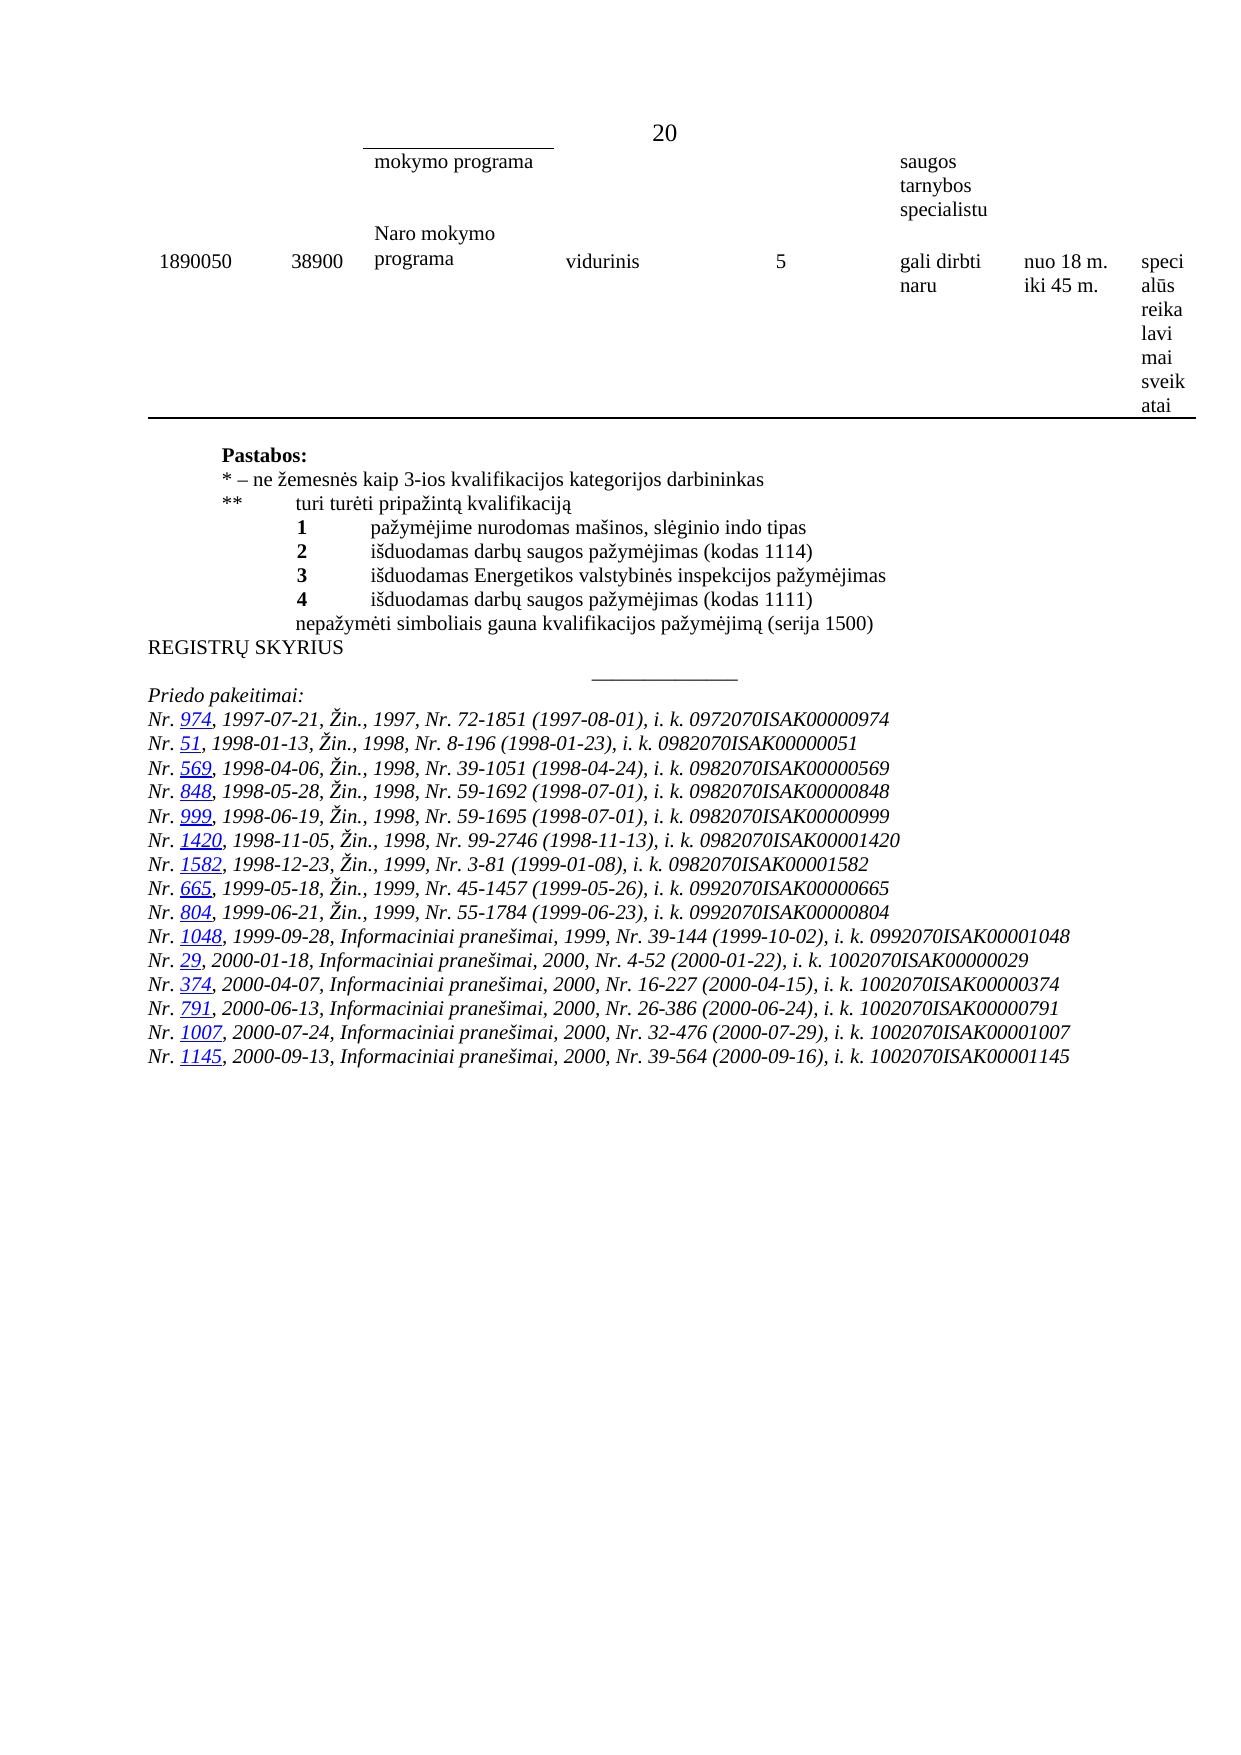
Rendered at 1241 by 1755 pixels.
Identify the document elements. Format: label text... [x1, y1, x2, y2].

table_cell specialūs reikalavimai sveikatai [1130, 247, 1196, 417]
table_cell 5 [764, 247, 888, 417]
table_cell [148, 148, 280, 221]
table_cell saugos tarnybos specialistu [889, 148, 1013, 221]
table_cell [1013, 148, 1130, 221]
table_cell mokymo programa Naro mokymo programa [363, 149, 554, 417]
text ** turi turėti pripažintą kvalifikaciją [148, 491, 1181, 515]
table_cell gali dirbti naru [889, 247, 1013, 417]
text Nr. 569, 1998-04-06, Žin., 1998, Nr. 39-1051 (1998-04-24), i. k. 0982070ISAK00000569 [148, 755, 1181, 779]
list pažymėjime nurodomas mašinos, slėginio indo tipas [297, 515, 1181, 539]
text Nr. 1420, 1998-11-05, Žin., 1998, Nr. 99-2746 (1998-11-13), i. k. 0982070ISAK00001420 [148, 828, 1181, 852]
table_cell [554, 148, 764, 221]
text Nr. 791, 2000-06-13, Informaciniai pranešimai, 2000, Nr. 26-386 (2000-06-24), i. k. 1002070ISAK00000791 [148, 996, 1181, 1020]
text Nr. 1048, 1999-09-28, Informaciniai pranešimai, 1999, Nr. 39-144 (1999-10-02), i. k. 0992070ISAK00001048 [148, 924, 1181, 948]
text * – ne žemesnės kaip 3-ios kvalifikacijos kategorijos darbininkas [148, 467, 1181, 491]
table_cell [764, 148, 888, 221]
table_cell [280, 221, 363, 247]
text Nr. 374, 2000-04-07, Informaciniai pranešimai, 2000, Nr. 16-227 (2000-04-15), i. k. 1002070ISAK00000374 [148, 972, 1181, 996]
table_cell [889, 221, 1013, 247]
table_cell [554, 221, 764, 247]
text ______________ [148, 659, 1181, 683]
table_cell 1890050 [148, 247, 280, 417]
list nepažymėti simboliais gauna kvalifikacijos pažymėjimą (serija 1500) [295, 611, 1181, 635]
table_cell [280, 148, 363, 221]
text Nr. 804, 1999-06-21, Žin., 1999, Nr. 55-1784 (1999-06-23), i. k. 0992070ISAK00000804 [148, 900, 1181, 924]
table_cell vidurinis [554, 247, 764, 417]
table_cell [1013, 221, 1130, 247]
text Priedo pakeitimai: [148, 683, 1181, 707]
text Nr. 665, 1999-05-18, Žin., 1999, Nr. 45-1457 (1999-05-26), i. k. 0992070ISAK00000665 [148, 876, 1181, 900]
text Nr. 848, 1998-05-28, Žin., 1998, Nr. 59-1692 (1998-07-01), i. k. 0982070ISAK00000848 [148, 779, 1181, 803]
list išduodamas darbų saugos pažymėjimas (kodas 1111) [297, 587, 1181, 611]
text Nr. 1007, 2000-07-24, Informaciniai pranešimai, 2000, Nr. 32-476 (2000-07-29), i. k. 1002070ISAK00001007 [148, 1020, 1181, 1044]
text Nr. 1582, 1998-12-23, Žin., 1999, Nr. 3-81 (1999-01-08), i. k. 0982070ISAK00001582 [148, 852, 1181, 876]
text Nr. 29, 2000-01-18, Informaciniai pranešimai, 2000, Nr. 4-52 (2000-01-22), i. k. 1002070ISAK00000029 [148, 948, 1181, 972]
text Nr. 974, 1997-07-21, Žin., 1997, Nr. 72-1851 (1997-08-01), i. k. 0972070ISAK00000974 [148, 707, 1181, 731]
text Pastabos: [148, 443, 1181, 467]
text Nr. 51, 1998-01-13, Žin., 1998, Nr. 8-196 (1998-01-23), i. k. 0982070ISAK00000051 [148, 731, 1181, 755]
list išduodamas darbų saugos pažymėjimas (kodas 1114) [297, 539, 1181, 563]
table_cell [1130, 148, 1196, 221]
text Registrų skyrius [148, 635, 1181, 659]
text Nr. 999, 1998-06-19, Žin., 1998, Nr. 59-1695 (1998-07-01), i. k. 0982070ISAK00000999 [148, 803, 1181, 828]
table_cell nuo 18 m. iki 45 m. [1013, 247, 1130, 417]
table_cell [764, 221, 888, 247]
table_cell [1130, 221, 1196, 247]
list išduodamas Energetikos valstybinės inspekcijos pažymėjimas [297, 563, 1181, 587]
text Nr. 1145, 2000-09-13, Informaciniai pranešimai, 2000, Nr. 39-564 (2000-09-16), i. k. 1002070ISAK00001145 [148, 1044, 1181, 1068]
table_cell 38900 [280, 247, 363, 417]
table_cell [148, 221, 280, 247]
